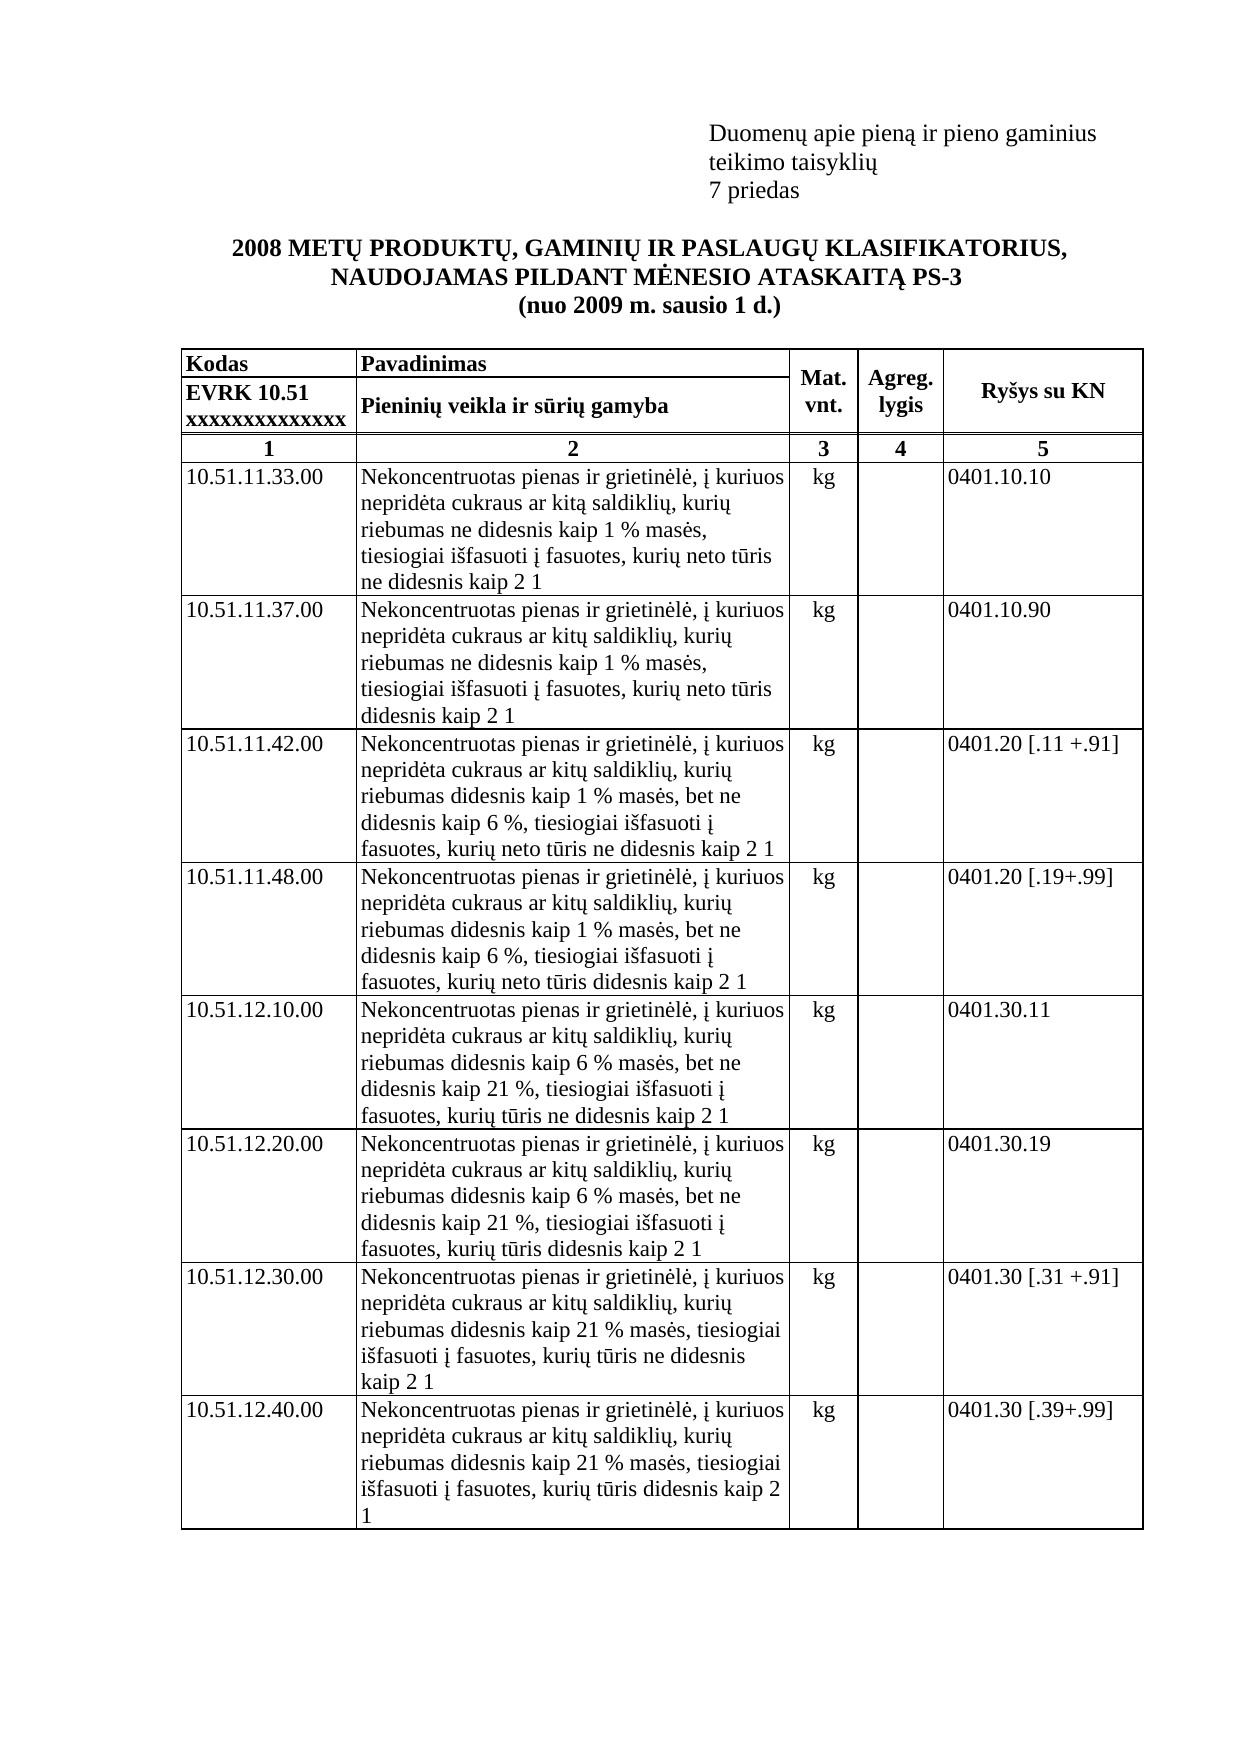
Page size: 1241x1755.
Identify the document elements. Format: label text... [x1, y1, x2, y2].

table_cell 1 [182, 435, 356, 461]
text teikimo taisyklių [177, 147, 1122, 176]
table_cell kg [790, 1130, 857, 1261]
table_cell Nekoncentruotas pienas ir grietinėlė, į kuriuos nepridėta cukraus ar kitų saldiklių, kurių riebumas ne didesnis kaip 1 % masės, tiesiogiai išfasuoti į fasuotes, kurių neto tūris didesnis kaip 2 1 [357, 596, 789, 728]
table_cell Nekoncentruotas pienas ir grietinėlė, į kuriuos nepridėta cukraus ar kitų saldiklių, kurių riebumas didesnis kaip 1 % masės, bet ne didesnis kaip 6 %, tiesiogiai išfasuoti į fasuotes, kurių neto tūris ne didesnis kaip 2 1 [357, 730, 789, 861]
table_cell [859, 730, 943, 861]
table_cell kg [790, 996, 857, 1128]
table_cell 0401.10.90 [944, 596, 1142, 728]
text (nuo 2009 m. sausio 1 d.) [177, 291, 1122, 319]
table_cell 0401.30 [.39+.99] [944, 1396, 1142, 1528]
table_cell 0401.30 [.31 +.91] [944, 1263, 1142, 1395]
table_cell 10.51.12.30.00 [182, 1263, 356, 1395]
table_cell kg [790, 1263, 857, 1395]
table_cell kg [790, 596, 857, 728]
table_cell Nekoncentruotas pienas ir grietinėlė, į kuriuos nepridėta cukraus ar kitų saldiklių, kurių riebumas didesnis kaip 6 % masės, bet ne didesnis kaip 21 %, tiesiogiai išfasuoti į fasuotes, kurių tūris ne didesnis kaip 2 1 [357, 996, 789, 1128]
table_cell 0401.30.11 [944, 996, 1142, 1128]
text 2008 METŲ PRODUKTŲ, GAMINIŲ IR PASLAUGŲ KLASIFIKATORIUS, NAUDOJAMAS PILDANT MĖNESIO ATASKAITĄ PS-3 [177, 233, 1122, 291]
table_cell 10.51.12.10.00 [182, 996, 356, 1128]
table_header Pavadinimas [357, 350, 789, 376]
table_cell Nekoncentruotas pienas ir grietinėlė, į kuriuos nepridėta cukraus ar kitų saldiklių, kurių riebumas didesnis kaip 21 % masės, tiesiogiai išfasuoti į fasuotes, kurių tūris ne didesnis kaip 2 1 [357, 1263, 789, 1395]
table_header Kodas [182, 350, 356, 376]
table_cell Nekoncentruotas pienas ir grietinėlė, į kuriuos nepridėta cukraus ar kitą saldiklių, kurių riebumas ne didesnis kaip 1 % masės, tiesiogiai išfasuoti į fasuotes, kurių neto tūris ne didesnis kaip 2 1 [357, 463, 789, 595]
table_cell 0401.20 [.19+.99] [944, 863, 1142, 995]
table_cell [859, 996, 943, 1128]
table_cell 0401.10.10 [944, 463, 1142, 595]
table_cell [859, 1263, 943, 1395]
table_header Ryšys su KN [944, 350, 1142, 432]
table_header Agreg. lygis [859, 350, 943, 432]
table_cell kg [790, 463, 857, 595]
table_cell kg [790, 730, 857, 861]
table_cell Pieninių veikla ir sūrių gamyba [357, 378, 789, 432]
text 7 priedas [177, 176, 1122, 204]
table_cell kg [790, 863, 857, 995]
table_cell 2 [357, 435, 789, 461]
table_cell 10.51.11.48.00 [182, 863, 356, 995]
table_cell EVRK 10.51 xxxxxxxxxxxxxx [182, 378, 356, 432]
text Duomenų apie pieną ir pieno gaminius [709, 118, 1122, 147]
table_header Mat. vnt. [790, 350, 857, 432]
table_cell 4 [859, 435, 943, 461]
table_cell Nekoncentruotas pienas ir grietinėlė, į kuriuos nepridėta cukraus ar kitų saldiklių, kurių riebumas didesnis kaip 6 % masės, bet ne didesnis kaip 21 %, tiesiogiai išfasuoti į fasuotes, kurių tūris didesnis kaip 2 1 [357, 1130, 789, 1261]
table_cell Nekoncentruotas pienas ir grietinėlė, į kuriuos nepridėta cukraus ar kitų saldiklių, kurių riebumas didesnis kaip 1 % masės, bet ne didesnis kaip 6 %, tiesiogiai išfasuoti į fasuotes, kurių neto tūris didesnis kaip 2 1 [357, 863, 789, 995]
table_cell 0401.30.19 [944, 1130, 1142, 1261]
table_cell 5 [944, 435, 1142, 461]
table_cell [859, 1130, 943, 1261]
table_cell 10.51.11.42.00 [182, 730, 356, 861]
table_cell 10.51.11.37.00 [182, 596, 356, 728]
table_cell [859, 463, 943, 595]
table_cell [859, 863, 943, 995]
table_cell 10.51.11.33.00 [182, 463, 356, 595]
table_cell 3 [790, 435, 857, 461]
table_cell [859, 596, 943, 728]
table_cell [859, 1396, 943, 1528]
table_cell 10.51.12.40.00 [182, 1396, 356, 1528]
table_cell kg [790, 1396, 857, 1528]
table_cell 10.51.12.20.00 [182, 1130, 356, 1261]
table_cell Nekoncentruotas pienas ir grietinėlė, į kuriuos nepridėta cukraus ar kitų saldiklių, kurių riebumas didesnis kaip 21 % masės, tiesiogiai išfasuoti į fasuotes, kurių tūris didesnis kaip 2 1 [357, 1396, 789, 1528]
table_cell 0401.20 [.11 +.91] [944, 730, 1142, 861]
